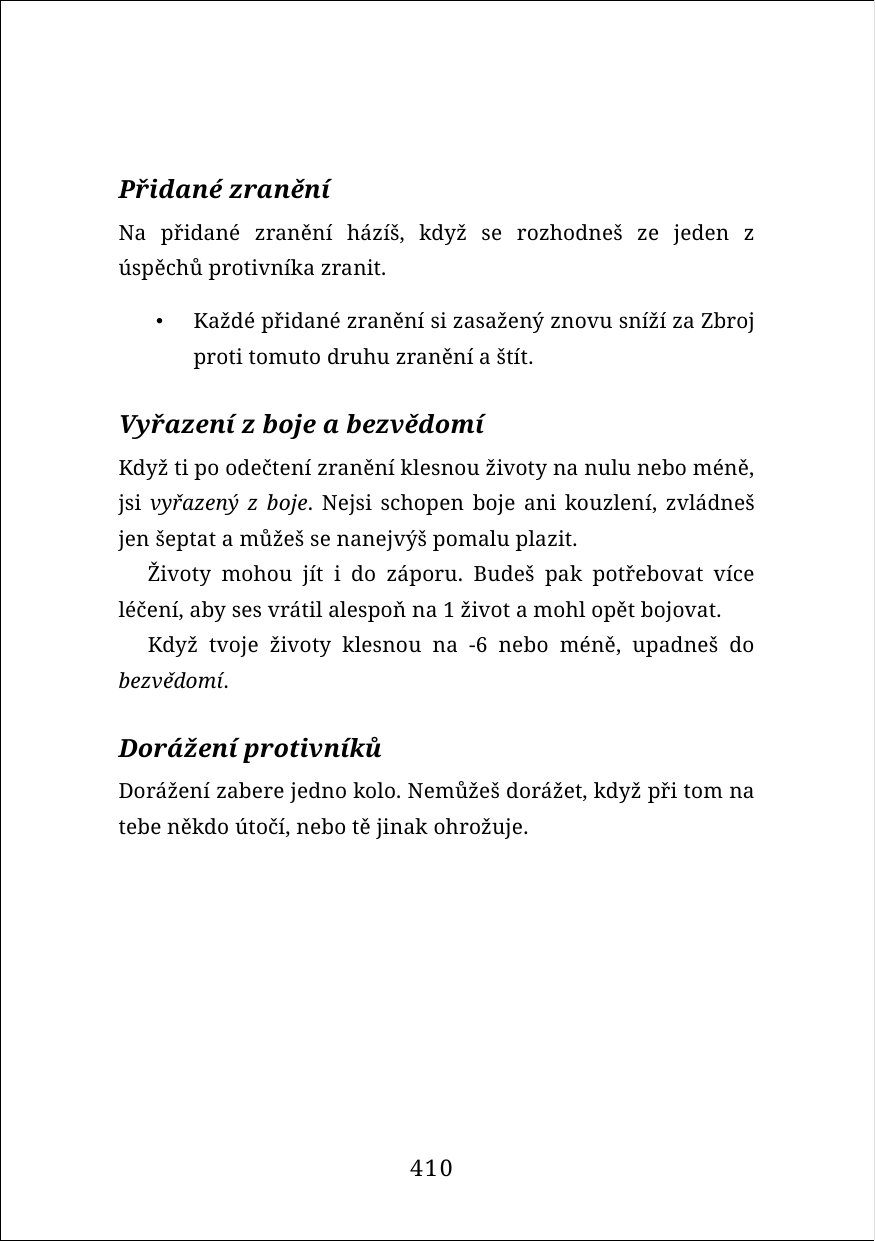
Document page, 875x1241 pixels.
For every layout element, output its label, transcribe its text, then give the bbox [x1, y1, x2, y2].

list Každé přidané zranění si zasažený znovu sníží za Zbroj proti tomuto druhu zranění a štít. [156, 306, 756, 370]
text Dorážení zabere jedno kolo. Nemůžeš dorážet, když při tom na tebe někdo útočí, nebo tě jinak ohrožuje. [118, 777, 756, 841]
subtitle Přidané zranění [118, 172, 756, 206]
subtitle Dorážení protivníků [118, 731, 756, 765]
subtitle Vyřazení z boje a bezvědomí [118, 407, 756, 441]
text Na přidané zranění házíš, když se rozhodneš ze jeden z úspěchů protivníka zranit. [118, 218, 756, 282]
text Když ti po odečtení zranění klesnou životy na nulu nebo méně, jsi vyřazený z boje. Nejsi schopen boje ani kouzlení, zvládneš jen šeptat a můžeš se nanejvýš pomalu plazit. Životy mohou jít i do záporu. Budeš pak potřebovat více léčení, aby ses vrátil alespoň na 1 život a mohl opět bojovat. Když tvoje životy klesnou na -6 nebo méně, upadneš do bezvědomí. [118, 453, 756, 694]
